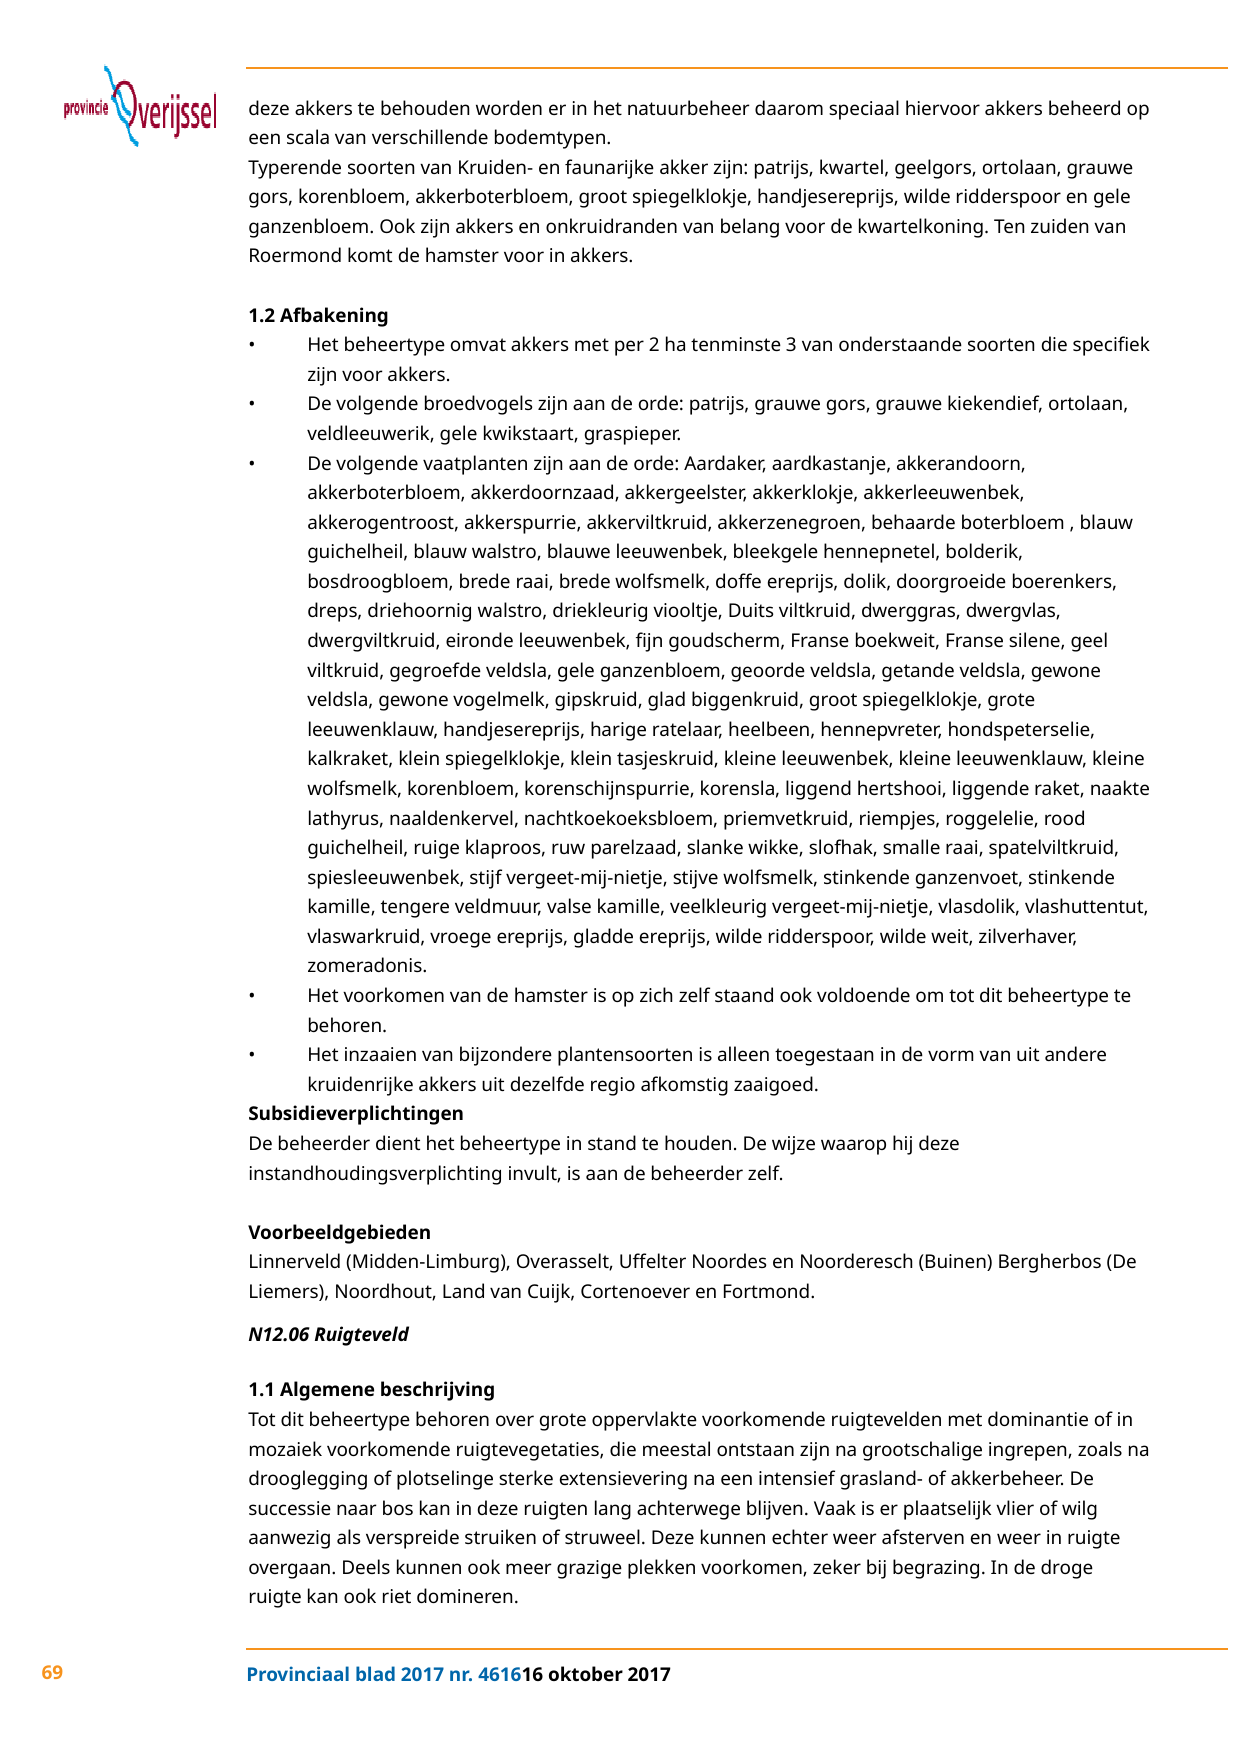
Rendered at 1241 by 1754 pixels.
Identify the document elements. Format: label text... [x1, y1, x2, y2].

text Subsidieverplichtingen [248, 1101, 1152, 1126]
list Het voorkomen van de hamster is op zich zelf staand ook voldoende om tot dit beheertype te behoren. [248, 982, 1152, 1038]
text deze akkers te behouden worden er in het natuurbeheer daarom speciaal hiervoor akkers beheerd op een scala van verschillende bodemtypen. [248, 95, 1152, 150]
text Linnerveld (Midden-Limburg), Overasselt, Uffelter Noordes en Noorderesch (Buinen) Bergherbos (De Liemers), Noordhout, Land van Cuijk, Cortenoever en Fortmond. [248, 1248, 1152, 1304]
text N12.06 Ruigteveld [248, 1321, 1152, 1347]
list Het beheertype omvat akkers met per 2 ha tenminste 3 van onderstaande soorten die specifiek zijn voor akkers. [248, 331, 1152, 387]
text Voorbeeldgebieden [248, 1219, 1152, 1245]
list De volgende broedvogels zijn aan de orde: patrijs, grauwe gors, grauwe kiekendief, ortolaan, veldleeuwerik, gele kwikstaart, graspieper. [248, 391, 1152, 446]
list De volgende vaatplanten zijn aan de orde: Aardaker, aardkastanje, akkerandoorn, akkerboterbloem, akkerdoornzaad, akkergeelster, akkerklokje, akkerleeuwenbek, akkerogentroost, akkerspurrie, akkerviltkruid, akkerzenegroen, behaarde boterbloem , blauw guichelheil, blauw walstro, blauwe leeuwenbek, bleekgele hennepnetel, bolderik, bosdroogbloem, brede raai, brede wolfsmelk, doffe ereprijs, dolik, doorgroeide boerenkers, dreps, driehoornig walstro, driekleurig viooltje, Duits viltkruid, dwerggras, dwergvlas, dwergviltkruid, eironde leeuwenbek, fijn goudscherm, Franse boekweit, Franse silene, geel viltkruid, gegroefde veldsla, gele ganzenbloem, geoorde veldsla, getande veldsla, gewone veldsla, gewone vogelmelk, gipskruid, glad biggenkruid, groot spiegelklokje, grote leeuwenklauw, handjesereprijs, harige ratelaar, heelbeen, hennepvreter, hondspeterselie, kalkraket, klein spiegelklokje, klein tasjeskruid, kleine leeuwenbek, kleine leeuwenklauw, kleine wolfsmelk, korenbloem, korenschijnspurrie, korensla, liggend hertshooi, liggende raket, naakte lathyrus, naaldenkervel, nachtkoekoeksbloem, priemvetkruid, riempjes, roggelelie, rood guichelheil, ruige klaproos, ruw parelzaad, slanke wikke, slofhak, smalle raai, spatelviltkruid, spiesleeuwenbek, stijf vergeet-mij-nietje, stijve wolfsmelk, stinkende ganzenvoet, stinkende kamille, tengere veldmuur, valse kamille, veelkleurig vergeet-mij-nietje, vlasdolik, vlashuttentut, vlaswarkruid, vroege ereprijs, gladde ereprijs, wilde ridderspoor, wilde weit, zilverhaver, zomeradonis. [248, 450, 1152, 978]
picture [41, 47, 231, 172]
text 1.2 Afbakening [248, 302, 1152, 328]
text Typerende soorten van Kruiden- en faunarijke akker zijn: patrijs, kwartel, geelgors, ortolaan, grauwe gors, korenbloem, akkerboterbloem, groot spiegelklokje, handjesereprijs, wilde ridderspoor en gele ganzenbloem. Ook zijn akkers en onkruidranden van belang voor de kwartelkoning. Ten zuiden van Roermond komt de hamster voor in akkers. [248, 154, 1152, 268]
text De beheerder dient het beheertype in stand te houden. De wijze waarop hij deze instandhoudingsverplichting invult, is aan de beheerder zelf. [248, 1130, 1152, 1186]
list Het inzaaien van bijzondere plantensoorten is alleen toegestaan in de vorm van uit andere kruidenrijke akkers uit dezelfde regio afkomstig zaaigoed. [248, 1041, 1152, 1097]
text Tot dit beheertype behoren over grote oppervlakte voorkomende ruigtevelden met dominantie of in mozaiek voorkomende ruigtevegetaties, die meestal ontstaan zijn na grootschalige ingrepen, zoals na drooglegging of plotselinge sterke extensievering na een intensief grasland- of akkerbeheer. De successie naar bos kan in deze ruigten lang achterwege blijven. Vaak is er plaatselijk vlier of wilg aanwezig als verspreide struiken of struweel. Deze kunnen echter weer afsterven en weer in ruigte overgaan. Deels kunnen ook meer grazige plekken voorkomen, zeker bij begrazing. In de droge ruigte kan ook riet domineren. [248, 1406, 1152, 1609]
text 1.1 Algemene beschrijving [248, 1377, 1152, 1402]
